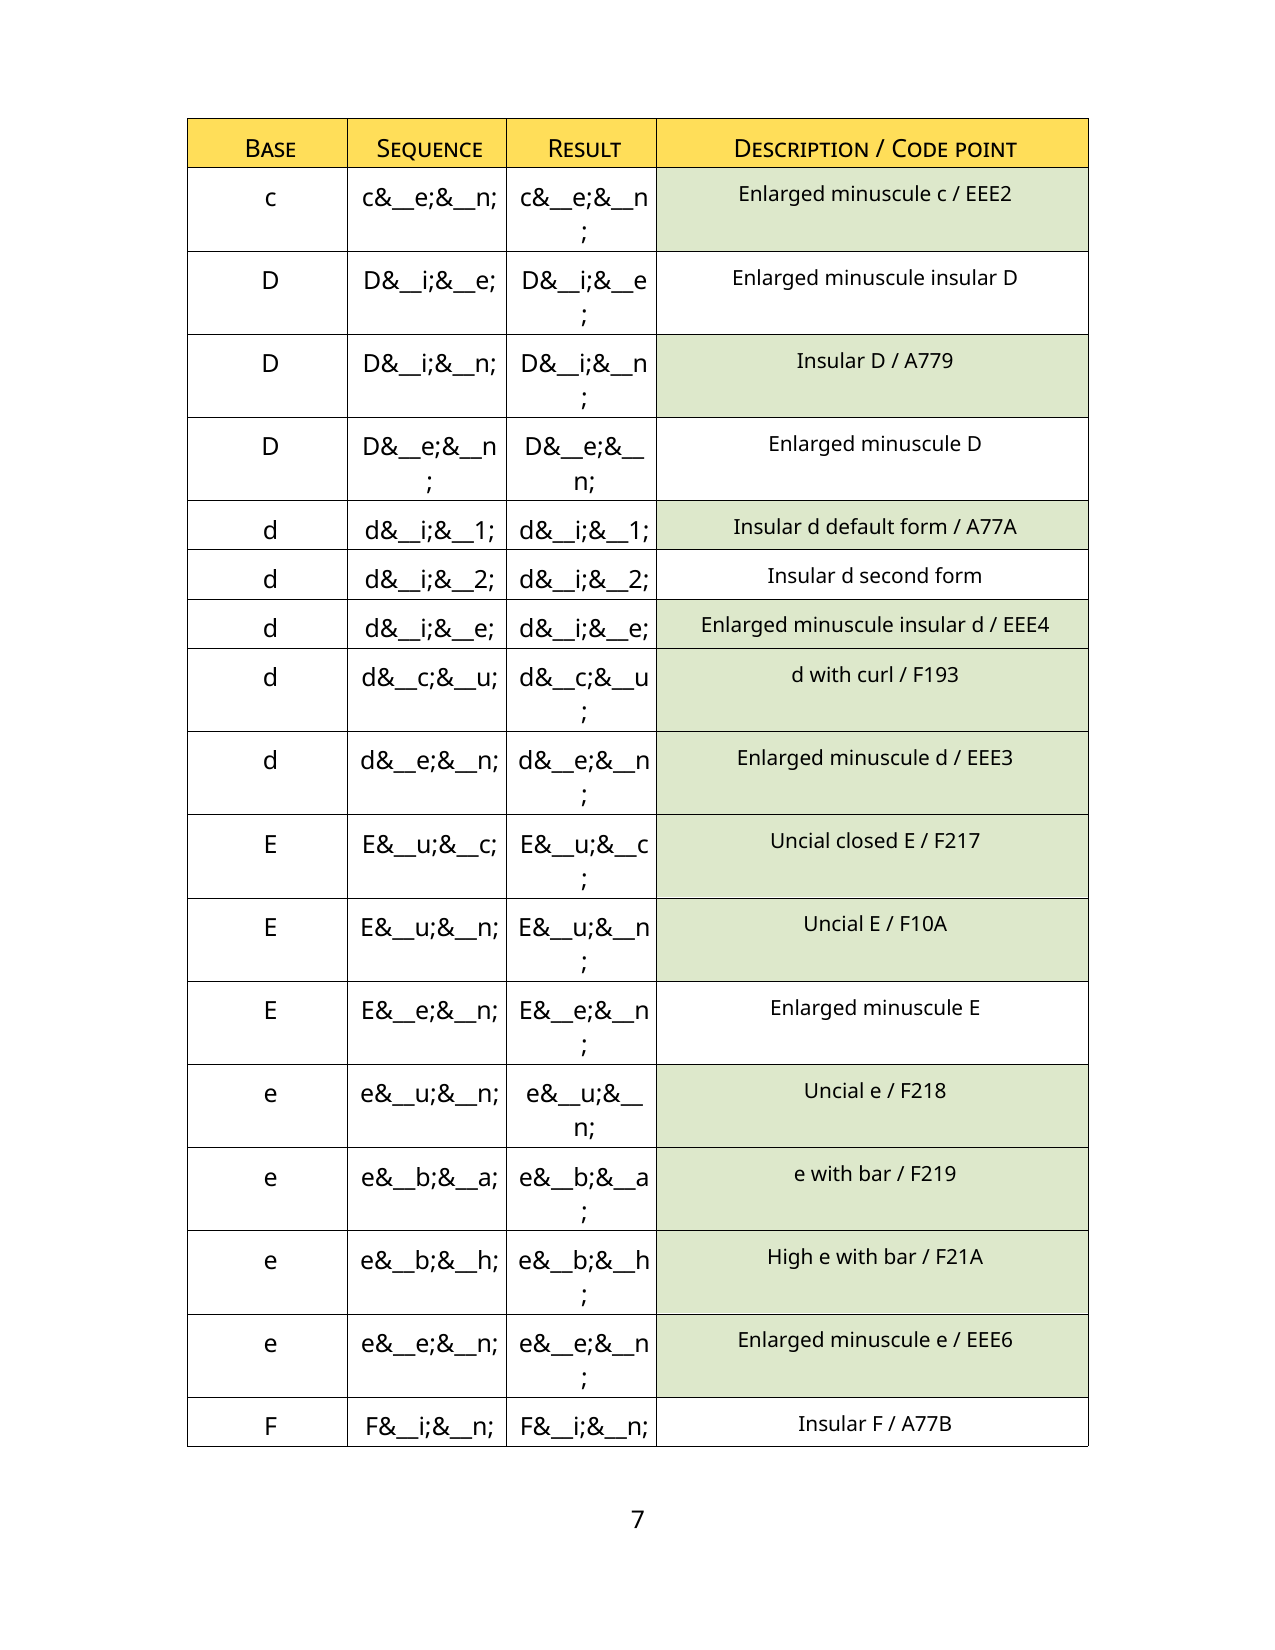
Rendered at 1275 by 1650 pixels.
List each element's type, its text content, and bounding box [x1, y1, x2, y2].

table_cell Enlarged minuscule E [657, 982, 1088, 1064]
table_cell c [188, 168, 347, 251]
table_cell e&__u;&__n; [348, 1065, 506, 1147]
table_cell c&__e;&__n; [507, 168, 656, 251]
table_cell d [188, 550, 347, 598]
table_cell d&__i;&__1; [348, 501, 506, 549]
table_cell E&__e;&__n; [348, 982, 506, 1064]
table_cell d&__e;&__n; [507, 732, 656, 814]
table_cell F&__i;&__n; [348, 1398, 506, 1446]
table_cell e [188, 1315, 347, 1397]
table_cell D&__i;&__n; [507, 335, 656, 417]
table_cell e [188, 1065, 347, 1147]
table_cell Enlarged minuscule c / EEE2 [657, 168, 1088, 251]
table_cell e [188, 1148, 347, 1230]
table_cell d [188, 600, 347, 648]
table_cell Uncial e / F218 [657, 1065, 1088, 1147]
table_cell d&__i;&__e; [507, 600, 656, 648]
table_cell D&__i;&__n; [348, 335, 506, 417]
table_cell e with bar / F219 [657, 1148, 1088, 1230]
table_cell d [188, 649, 347, 731]
table_cell d&__i;&__1; [507, 501, 656, 549]
table_cell Insular d second form [657, 550, 1088, 598]
table_cell D&__i;&__e; [507, 252, 656, 334]
table_cell e&__b;&__a; [507, 1148, 656, 1230]
table_cell Enlarged minuscule e / EEE6 [657, 1315, 1088, 1397]
table_header Description / Code point [657, 119, 1088, 167]
table_cell D&__e;&__n; [507, 418, 656, 500]
table_cell e&__b;&__h; [507, 1231, 656, 1313]
table_cell Uncial E / F10A [657, 899, 1088, 981]
table_cell Enlarged minuscule insular d / EEE4 [657, 600, 1088, 648]
table_cell E [188, 815, 347, 897]
table_cell E [188, 982, 347, 1064]
table_cell Enlarged minuscule insular D [657, 252, 1088, 334]
table_cell Uncial closed E / F217 [657, 815, 1088, 897]
table_cell d [188, 501, 347, 549]
table_cell D [188, 335, 347, 417]
table_header Base [188, 119, 347, 167]
table_cell d&__c;&__u; [507, 649, 656, 731]
table_cell E [188, 899, 347, 981]
table_cell Insular F / A77B [657, 1398, 1088, 1446]
table_cell d&__e;&__n; [348, 732, 506, 814]
table_cell D [188, 252, 347, 334]
table_cell d&__i;&__2; [348, 550, 506, 598]
table_cell F [188, 1398, 347, 1446]
table_cell F&__i;&__n; [507, 1398, 656, 1446]
table_cell E&__u;&__n; [507, 899, 656, 981]
table_cell d&__i;&__2; [507, 550, 656, 598]
table_cell e&__b;&__h; [348, 1231, 506, 1313]
table_cell d&__i;&__e; [348, 600, 506, 648]
table_cell High e with bar / F21A [657, 1231, 1088, 1313]
table_cell c&__e;&__n; [348, 168, 506, 251]
table_cell E&__u;&__n; [348, 899, 506, 981]
table_cell Insular D / A779 [657, 335, 1088, 417]
table_cell E&__e;&__n; [507, 982, 656, 1064]
table_cell d with curl / F193 [657, 649, 1088, 731]
table_cell Enlarged minuscule d / EEE3 [657, 732, 1088, 814]
table_header Result [507, 119, 656, 167]
table_header Sequence [348, 119, 506, 167]
table_cell e&__u;&__n; [507, 1065, 656, 1147]
table_cell e&__e;&__n; [348, 1315, 506, 1397]
table_cell d&__c;&__u; [348, 649, 506, 731]
table_cell e [188, 1231, 347, 1313]
table_cell D [188, 418, 347, 500]
table_cell e&__b;&__a; [348, 1148, 506, 1230]
table_cell D&__e;&__n; [348, 418, 506, 500]
table_cell E&__u;&__c; [348, 815, 506, 897]
table_cell Insular d default form / A77A [657, 501, 1088, 549]
table_cell D&__i;&__e; [348, 252, 506, 334]
table_cell Enlarged minuscule D [657, 418, 1088, 500]
table_cell d [188, 732, 347, 814]
table_cell E&__u;&__c; [507, 815, 656, 897]
table_cell e&__e;&__n; [507, 1315, 656, 1397]
